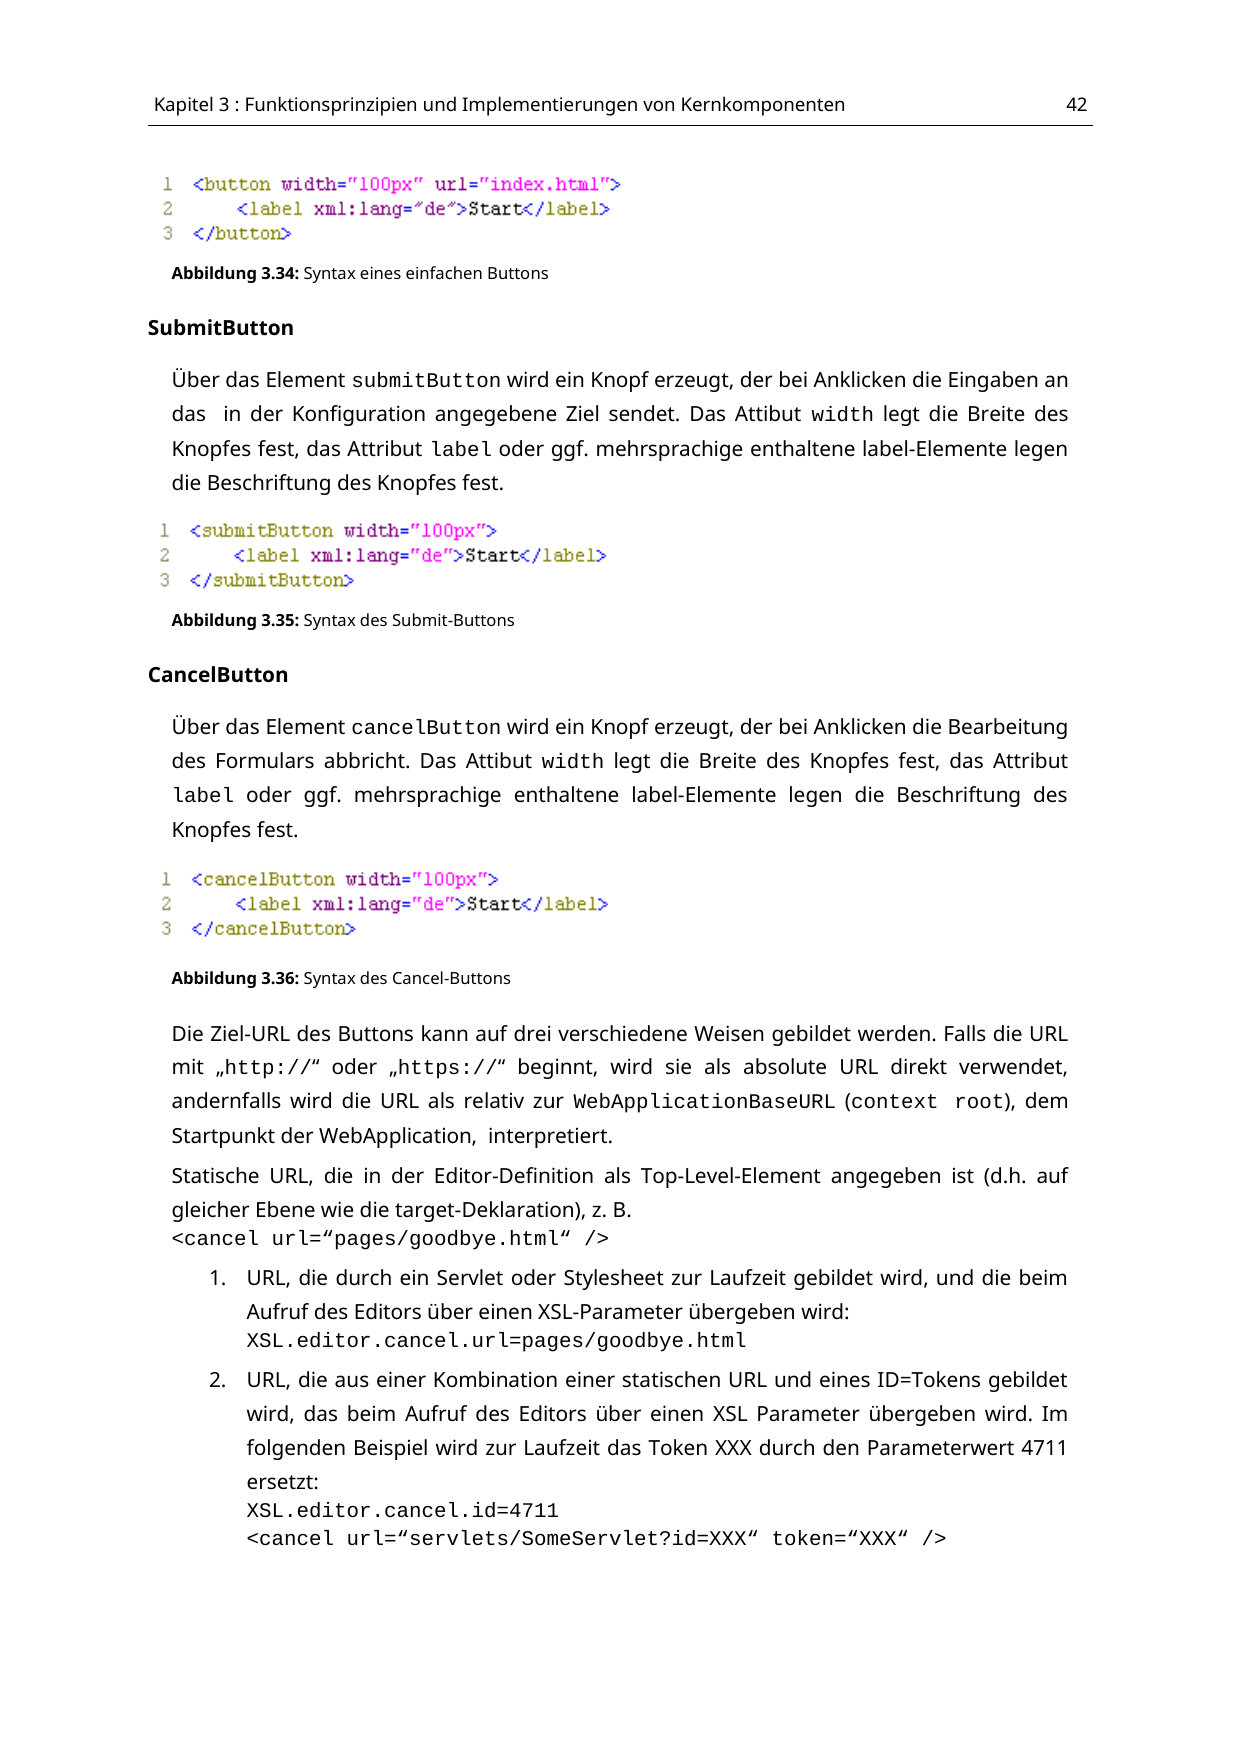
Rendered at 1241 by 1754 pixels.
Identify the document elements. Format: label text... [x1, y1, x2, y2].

list URL, die durch ein Servlet oder Stylesheet zur Laufzeit gebildet wird, und die beim Aufruf des Editors über einen XSL-Parameter übergeben wird: XSL.editor.cancel.url=pages/goodbye.html [209, 1263, 1069, 1353]
text Abbildung 3.37: Syntax des Cancel-Buttons [171, 942, 630, 989]
subtitle SubmitButton [148, 148, 1092, 342]
text Die Ziel-URL des Buttons kann auf drei verschiedene Weisen gebildet werden. Falls die URL mit „http://“ oder „https://“ beginnt, wird sie als absolute URL direkt verwendet, andernfalls wird die URL als relativ zur WebApplicationBaseURL (context root), dem Startpunkt der WebApplication, interpretiert. [148, 855, 1069, 1149]
list URL, die aus einer Kombination einer statischen URL und eines ID=Tokens gebildet wird, das beim Aufruf des Editors über einen XSL Parameter übergeben wird. Im folgenden Beispiel wird zur Laufzeit das Token XXX durch den Parameterwert 4711 ersetzt: XSL.editor.cancel.id=4711 <cancel url=“servlets/SomeServlet?id=XXX“ token=“XXX“ /> [209, 1365, 1069, 1552]
text Über das Element submitButton wird ein Knopf erzeugt, der bei Anklicken die Eingaben an das in der Konfiguration angegebene Ziel sendet. Das Attibut width legt die Breite des Knopfes fest, das Attribut label oder ggf. mehrsprachige enthaltene label-Elemente legen die Beschriftung des Knopfes fest. [171, 365, 1069, 496]
subtitle CancelButton [148, 531, 1092, 688]
text Abbildung 3.36: Syntax des Submit-Buttons [171, 592, 633, 631]
text Über das Element cancelButton wird ein Knopf erzeugt, der bei Anklicken die Bearbeitung des Formulars abbricht. Das Attibut width legt die Breite des Knopfes fest, das Attribut label oder ggf. mehrsprachige enthaltene label-Elemente legen die Beschriftung des Knopfes fest. [171, 712, 1069, 843]
text Statische URL, die in der Editor-Definition als Top-Level-Element angegeben ist (d.h. auf gleicher Ebene wie die target-Deklaration), z. B. <cancel url=“pages/goodbye.html“ /> [171, 1161, 1069, 1251]
text Abbildung 3.35: Syntax eines einfachen Buttons [171, 245, 630, 284]
